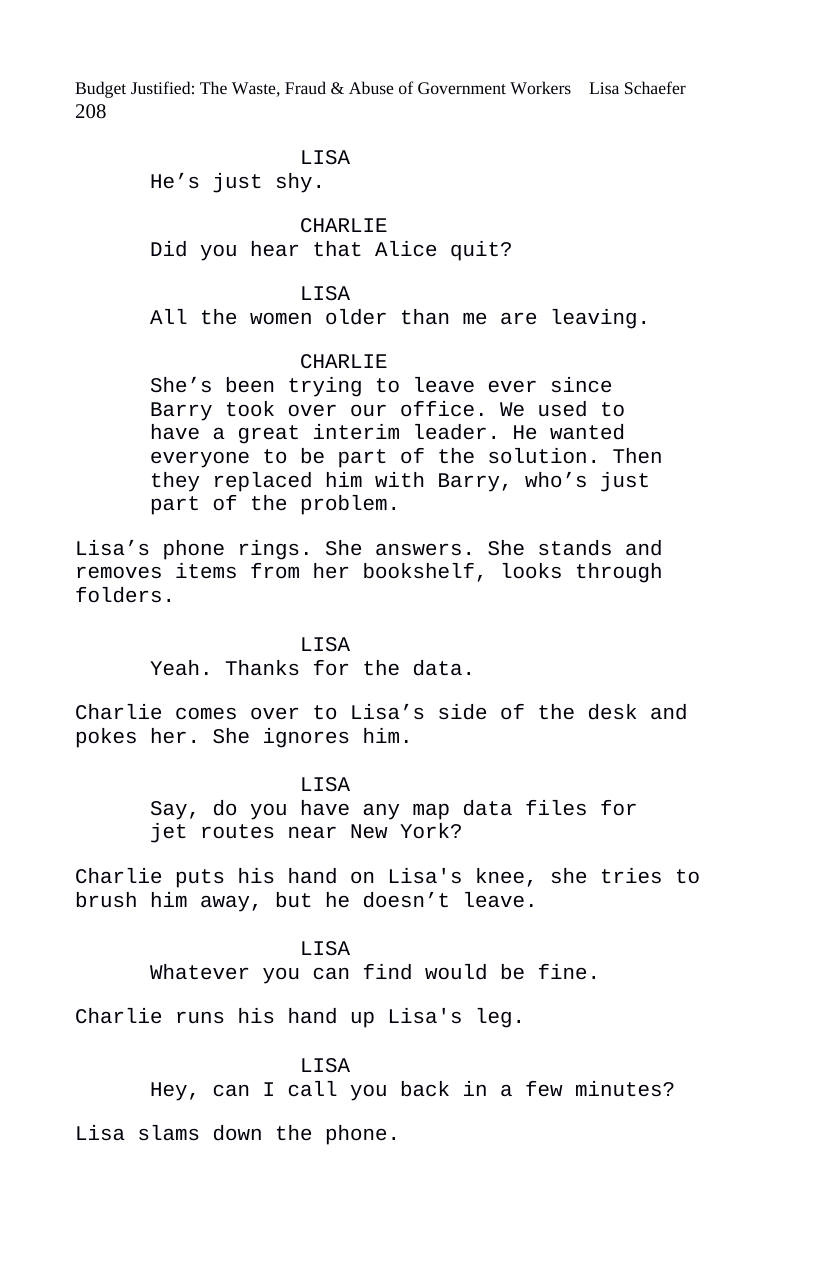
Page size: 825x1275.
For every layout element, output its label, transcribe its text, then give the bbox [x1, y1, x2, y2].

text Charlie runs his hand up Lisa's leg. [75, 1006, 750, 1030]
text Hey, can I call you back in a few minutes? [150, 1079, 675, 1102]
text Lisa’s phone rings. She answers. She stands and removes items from her bookshelf, looks through folders. [75, 538, 750, 609]
text LISA [75, 774, 750, 798]
text LISA [75, 283, 750, 307]
text LISA [75, 147, 750, 171]
text CHARLIE [75, 352, 750, 375]
text Did you hear that Alice quit? [150, 239, 675, 263]
text Charlie puts his hand on Lisa's knee, she tries to brush him away, but he doesn’t leave. [75, 866, 750, 913]
text Lisa slams down the phone. [75, 1123, 750, 1147]
text LISA [75, 634, 750, 657]
text Say, do you have any map data files for jet routes near New York? [150, 798, 675, 845]
text LISA [75, 938, 750, 962]
text Whatever you can find would be fine. [150, 962, 675, 986]
text Yeah. Thanks for the data. [150, 657, 675, 681]
text CHARLIE [75, 215, 750, 239]
text Charlie comes over to Lisa’s side of the desk and pokes her. She ignores him. [75, 702, 750, 749]
text LISA [75, 1055, 750, 1079]
text She’s been trying to leave ever since Barry took over our office. We used to have a great interim leader. He wanted everyone to be part of the solution. Then they replaced him with Barry, who’s just part of the problem. [150, 375, 675, 517]
text He’s just shy. [150, 171, 675, 194]
text All the women older than me are leaving. [150, 307, 675, 331]
